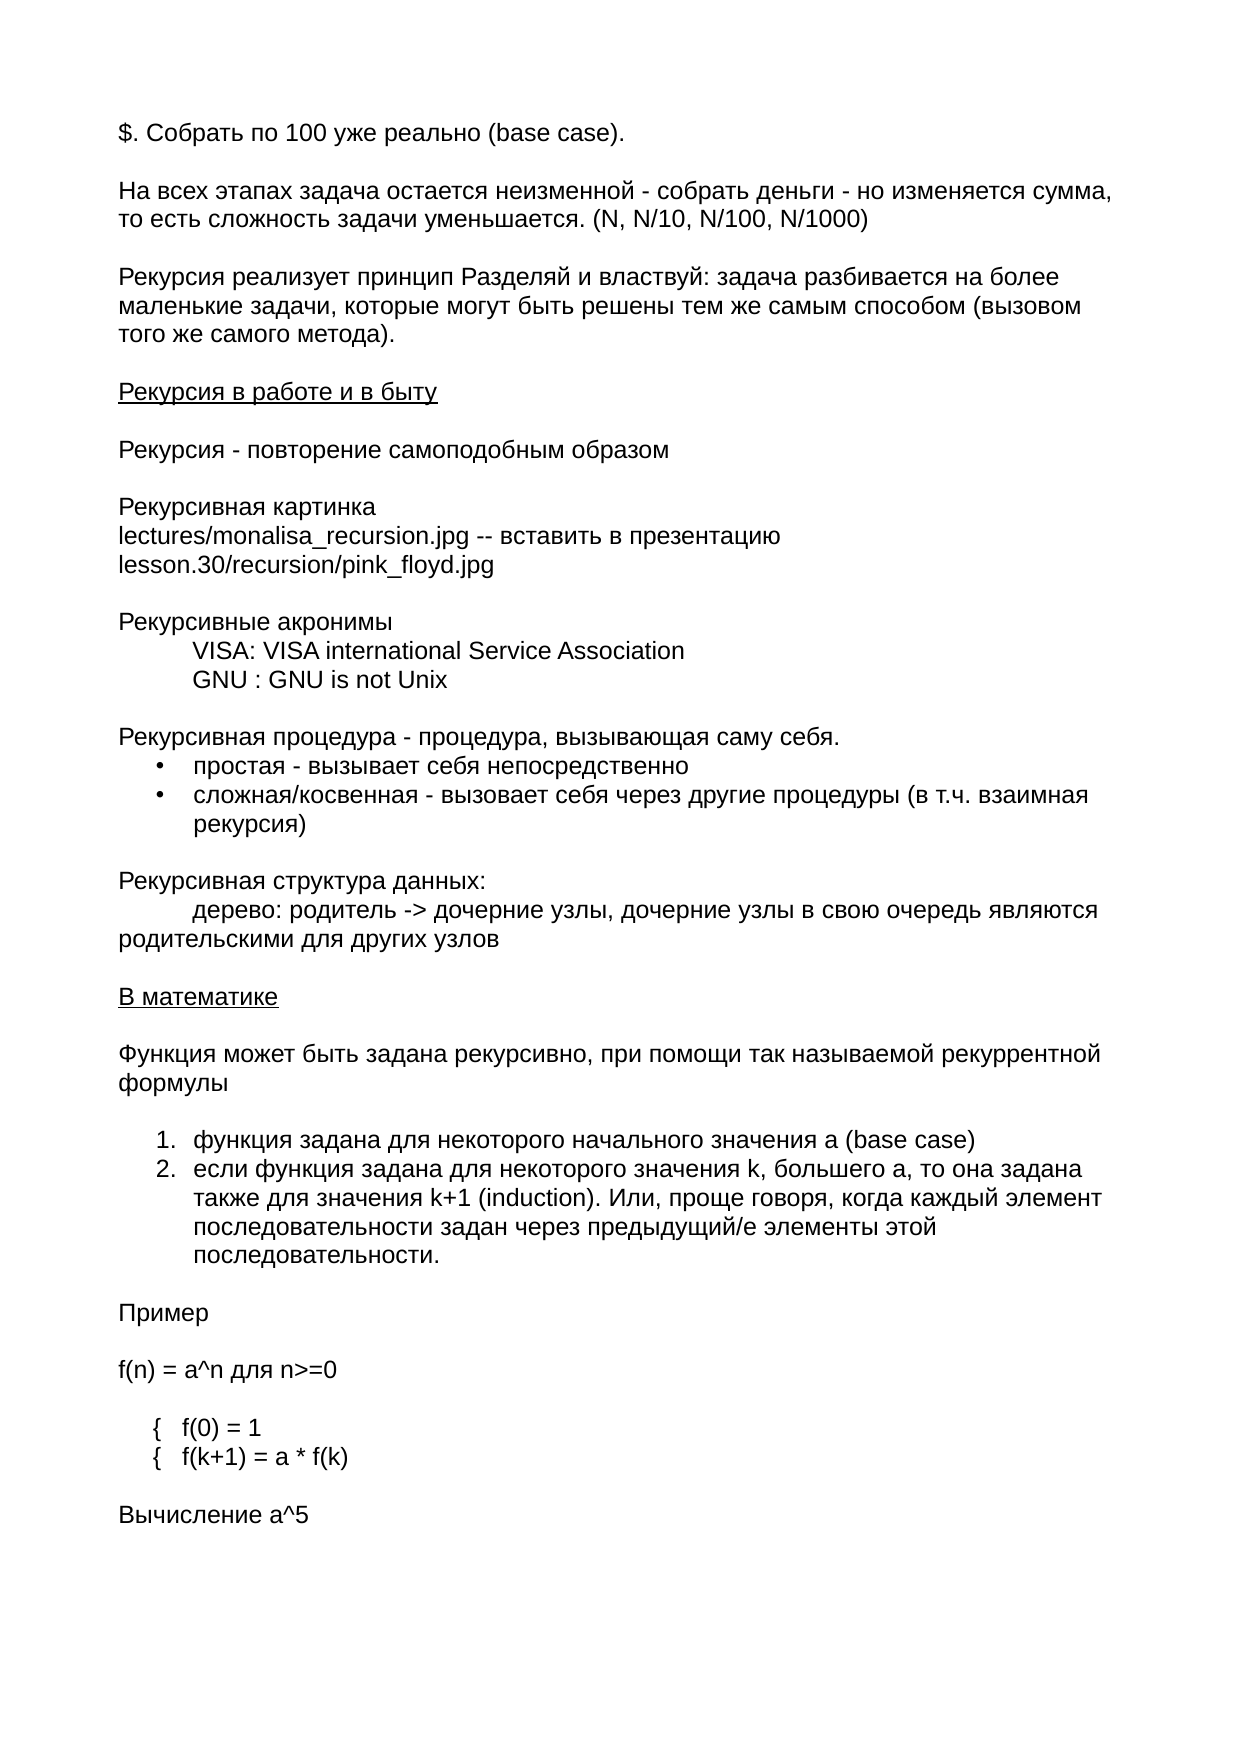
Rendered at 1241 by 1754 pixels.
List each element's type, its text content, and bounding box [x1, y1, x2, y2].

text дерево: родитель -> дочерние узлы, дочерние узлы в свою очередь являются родительскими для других узлов [118, 895, 1122, 952]
text lesson.30/recursion/pink_floyd.jpg [118, 550, 1122, 578]
text Рекурсивная процедура - процедура, вызывающая саму себя. [118, 722, 1122, 751]
text Вычисление a^5 [118, 1499, 1122, 1528]
list простая - вызывает себя непосредственно [156, 751, 1122, 780]
text На всех этапах задача остается неизменной - собрать деньги - но изменяется сумма, то есть сложность задачи уменьшается. (N, N/10, N/100, N/1000) [118, 176, 1122, 233]
list если функция задана для некоторого значения k, большего a, то она задана также для значения k+1 (induction). Или, проще говоря, когда каждый элемент последовательности задан через предыдущий/е элементы этой последовательности. [156, 1154, 1122, 1269]
text Функция может быть задана рекурсивно, при помощи так называемой рекуррентной формулы [118, 1039, 1122, 1097]
text Рекурсия - повторение самоподобным образом [118, 435, 1122, 463]
text Рекурсия реализует принцип Разделяй и властвуй: задача разбивается на более маленькие задачи, которые могут быть решены тем же самым способом (вызовом того же самого метода). [118, 262, 1122, 348]
text GNU : GNU is not Unix [118, 665, 1122, 693]
text VISA: VISA international Service Association [118, 636, 1122, 665]
text Рекурсивная структура данных: [118, 866, 1122, 895]
text lectures/monalisa_recursion.jpg -- вставить в презентацию [118, 521, 1122, 550]
text Рекурсия в работе и в быту [118, 377, 1122, 406]
text f(n) = a^n для n>=0 [118, 1355, 1122, 1384]
list сложная/косвенная - вызовает себя через другие процедуры (в т.ч. взаимная рекурсия) [156, 780, 1122, 837]
list функция задана для некоторого начального значения a (base case) [156, 1125, 1122, 1154]
text В математике [118, 982, 1122, 1010]
text Рекурсивные акронимы [118, 607, 1122, 636]
text { f(k+1) = a * f(k) [118, 1442, 1122, 1470]
text Пример [118, 1298, 1122, 1327]
text Рекурсивная картинка [118, 492, 1122, 521]
text { f(0) = 1 [118, 1413, 1122, 1442]
text $. Собрать по 100 уже реально (base case). [118, 118, 1122, 147]
